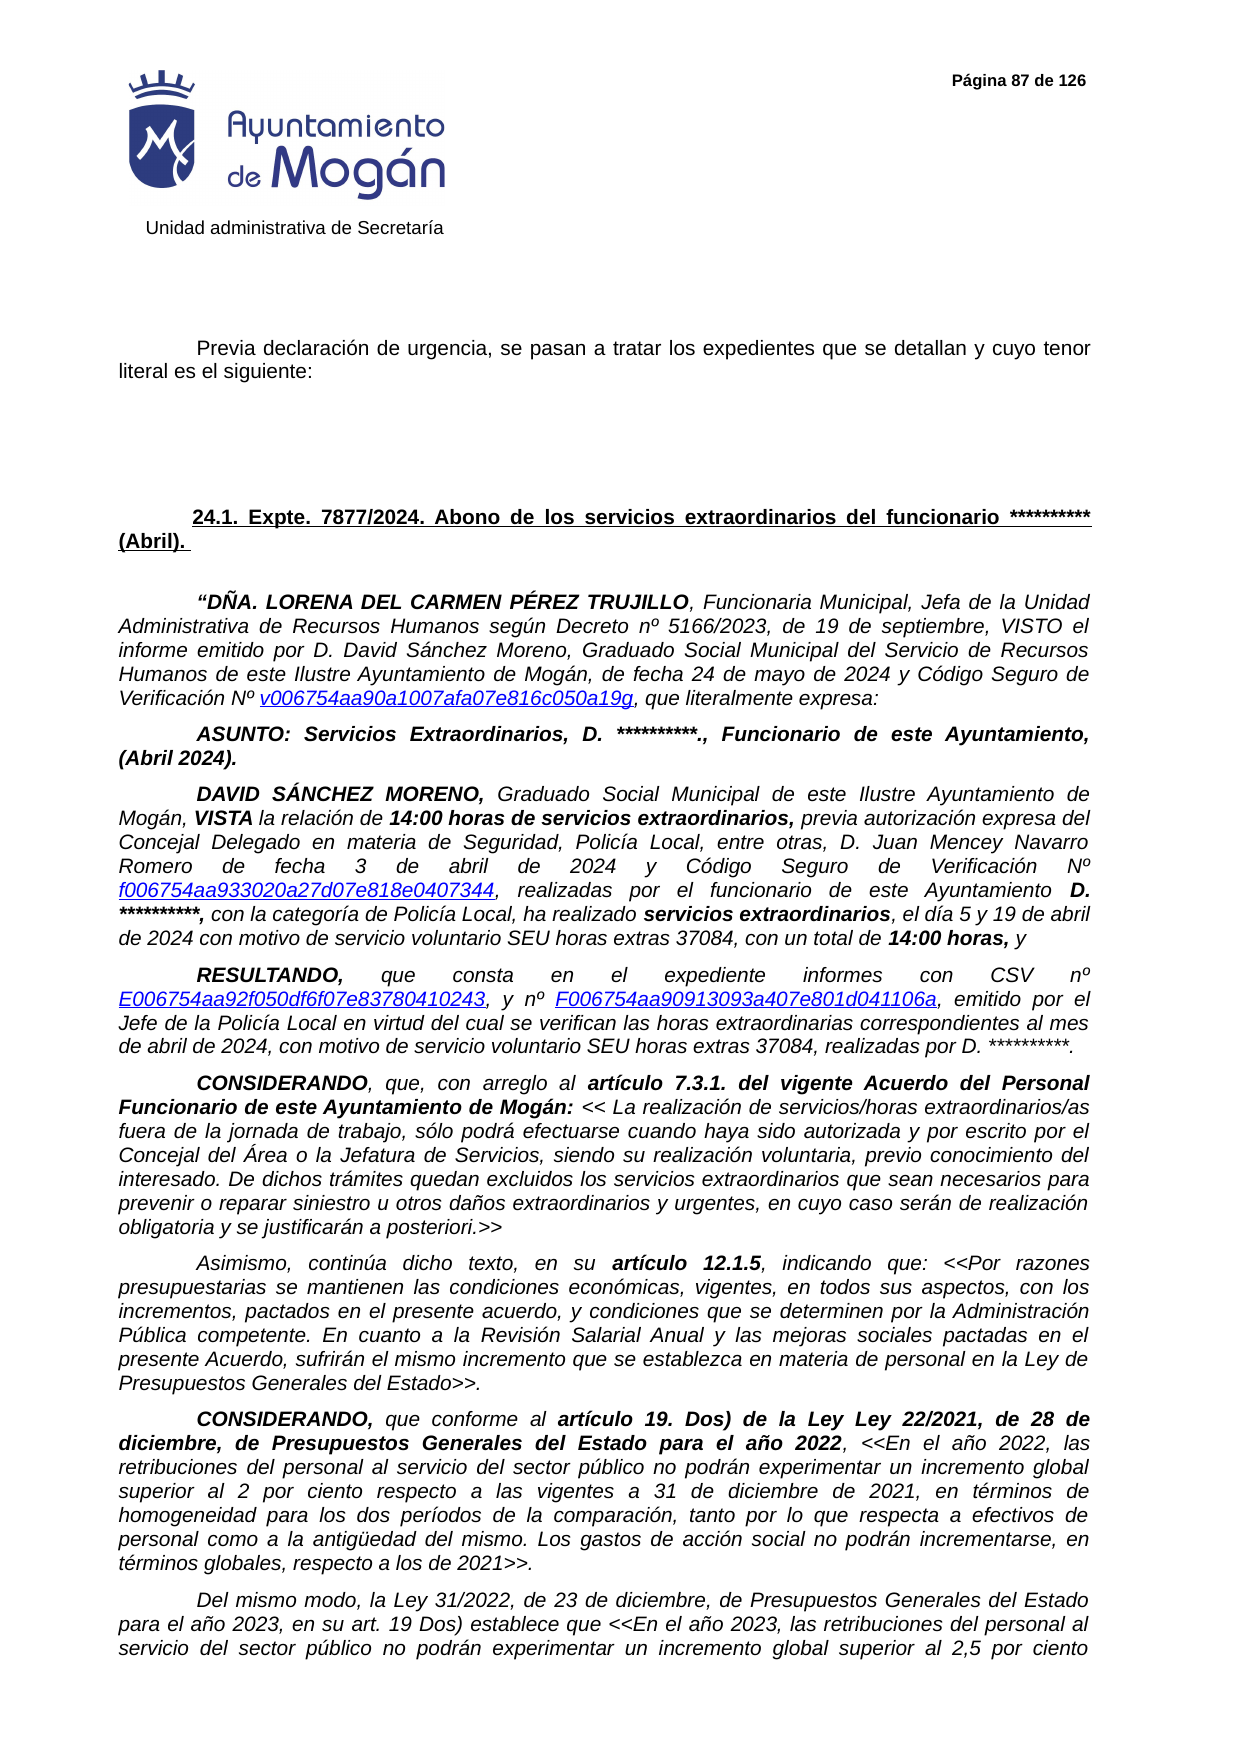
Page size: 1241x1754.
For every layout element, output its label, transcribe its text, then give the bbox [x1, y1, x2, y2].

text ASUNTO: Servicios Extraordinarios, D. **********., Funcionario de este Ayuntamiento, (Abril 2024). [118, 722, 1092, 770]
text Del mismo modo, la Ley 31/2022, de 23 de diciembre, de Presupuestos Generales del Estado para el año 2023, en su art. 19 Dos) establece que <<En el año 2023, las retribuciones del personal al servicio del sector público no podrán experimentar un incremento global superior al 2,5 por ciento [118, 1587, 1092, 1659]
text RESULTANDO, que consta en el expediente informes con CSV nº E006754aa92f050df6f07e83780410243, y nº F006754aa90913093a407e801d041106a, emitido por el Jefe de la Policía Local en virtud del cual se verifican las horas extraordinarias correspondientes al mes de abril de 2024, con motivo de servicio voluntario SEU horas extras 37084, realizadas por D. **********. [118, 962, 1092, 1058]
text 24.1. Expte. 7877/2024. Abono de los servicios extraordinarios del funcionario ********** (Abril). [118, 505, 1092, 553]
text CONSIDERANDO, que conforme al artículo 19. Dos) de la Ley Ley 22/2021, de 28 de diciembre, de Presupuestos Generales del Estado para el año 2022, <<En el año 2022, las retribuciones del personal al servicio del sector público no podrán experimentar un incremento global superior al 2 por ciento respecto a las vigentes a 31 de diciembre de 2021, en términos de homogeneidad para los dos períodos de la comparación, tanto por lo que respecta a efectivos de personal como a la antigüedad del mismo. Los gastos de acción social no podrán incrementarse, en términos globales, respecto a los de 2021>>. [118, 1407, 1092, 1575]
text CONSIDERANDO, que, con arreglo al artículo 7.3.1. del vigente Acuerdo del Personal Funcionario de este Ayuntamiento de Mogán: << La realización de servicios/horas extraordinarios/as fuera de la jornada de trabajo, sólo podrá efectuarse cuando haya sido autorizada y por escrito por el Concejal del Área o la Jefatura de Servicios, siendo su realización voluntaria, previo conocimiento del interesado. De dichos trámites quedan excluidos los servicios extraordinarios que sean necesarios para prevenir o reparar siniestro u otros daños extraordinarios y urgentes, en cuyo caso serán de realización obligatoria y se justificarán a posteriori.>> [118, 1071, 1092, 1238]
text “DÑA. LORENA DEL CARMEN PÉREZ TRUJILLO, Funcionaria Municipal, Jefa de la Unidad Administrativa de Recursos Humanos según Decreto nº 5166/2023, de 19 de septiembre, VISTO el informe emitido por D. David Sánchez Moreno, Graduado Social Municipal del Servicio de Recursos Humanos de este Ilustre Ayuntamiento de Mogán, de fecha 24 de mayo de 2024 y Código Seguro de Verificación Nº v006754aa90a1007afa07e816c050a19g, que literalmente expresa: [118, 589, 1092, 709]
text Asimismo, continúa dicho texto, en su artículo 12.1.5, indicando que: <<Por razones presupuestarias se mantienen las condiciones económicas, vigentes, en todos sus aspectos, con los incrementos, pactados en el presente acuerdo, y condiciones que se determinen por la Administración Pública competente. En cuanto a la Revisión Salarial Anual y las mejoras sociales pactadas en el presente Acuerdo, sufrirán el mismo incremento que se establezca en materia de personal en la Ley de Presupuestos Generales del Estado>>. [118, 1251, 1092, 1395]
text DAVID SÁNCHEZ MORENO, Graduado Social Municipal de este Ilustre Ayuntamiento de Mogán, VISTA la relación de 14:00 horas de servicios extraordinarios, previa autorización expresa del Concejal Delegado en materia de Seguridad, Policía Local, entre otras, D. Juan Mencey Navarro Romero de fecha 3 de abril de 2024 y Código Seguro de Verificación Nº f006754aa933020a27d07e818e0407344, realizadas por el funcionario de este Ayuntamiento D. **********, con la categoría de Policía Local, ha realizado servicios extraordinarios, el día 5 y 19 de abril de 2024 con motivo de servicio voluntario SEU horas extras 37084, con un total de 14:00 horas, y [118, 782, 1092, 950]
text Previa declaración de urgencia, se pasan a tratar los expedientes que se detallan y cuyo tenor literal es el siguiente: [118, 335, 1092, 383]
picture [128, 70, 445, 206]
